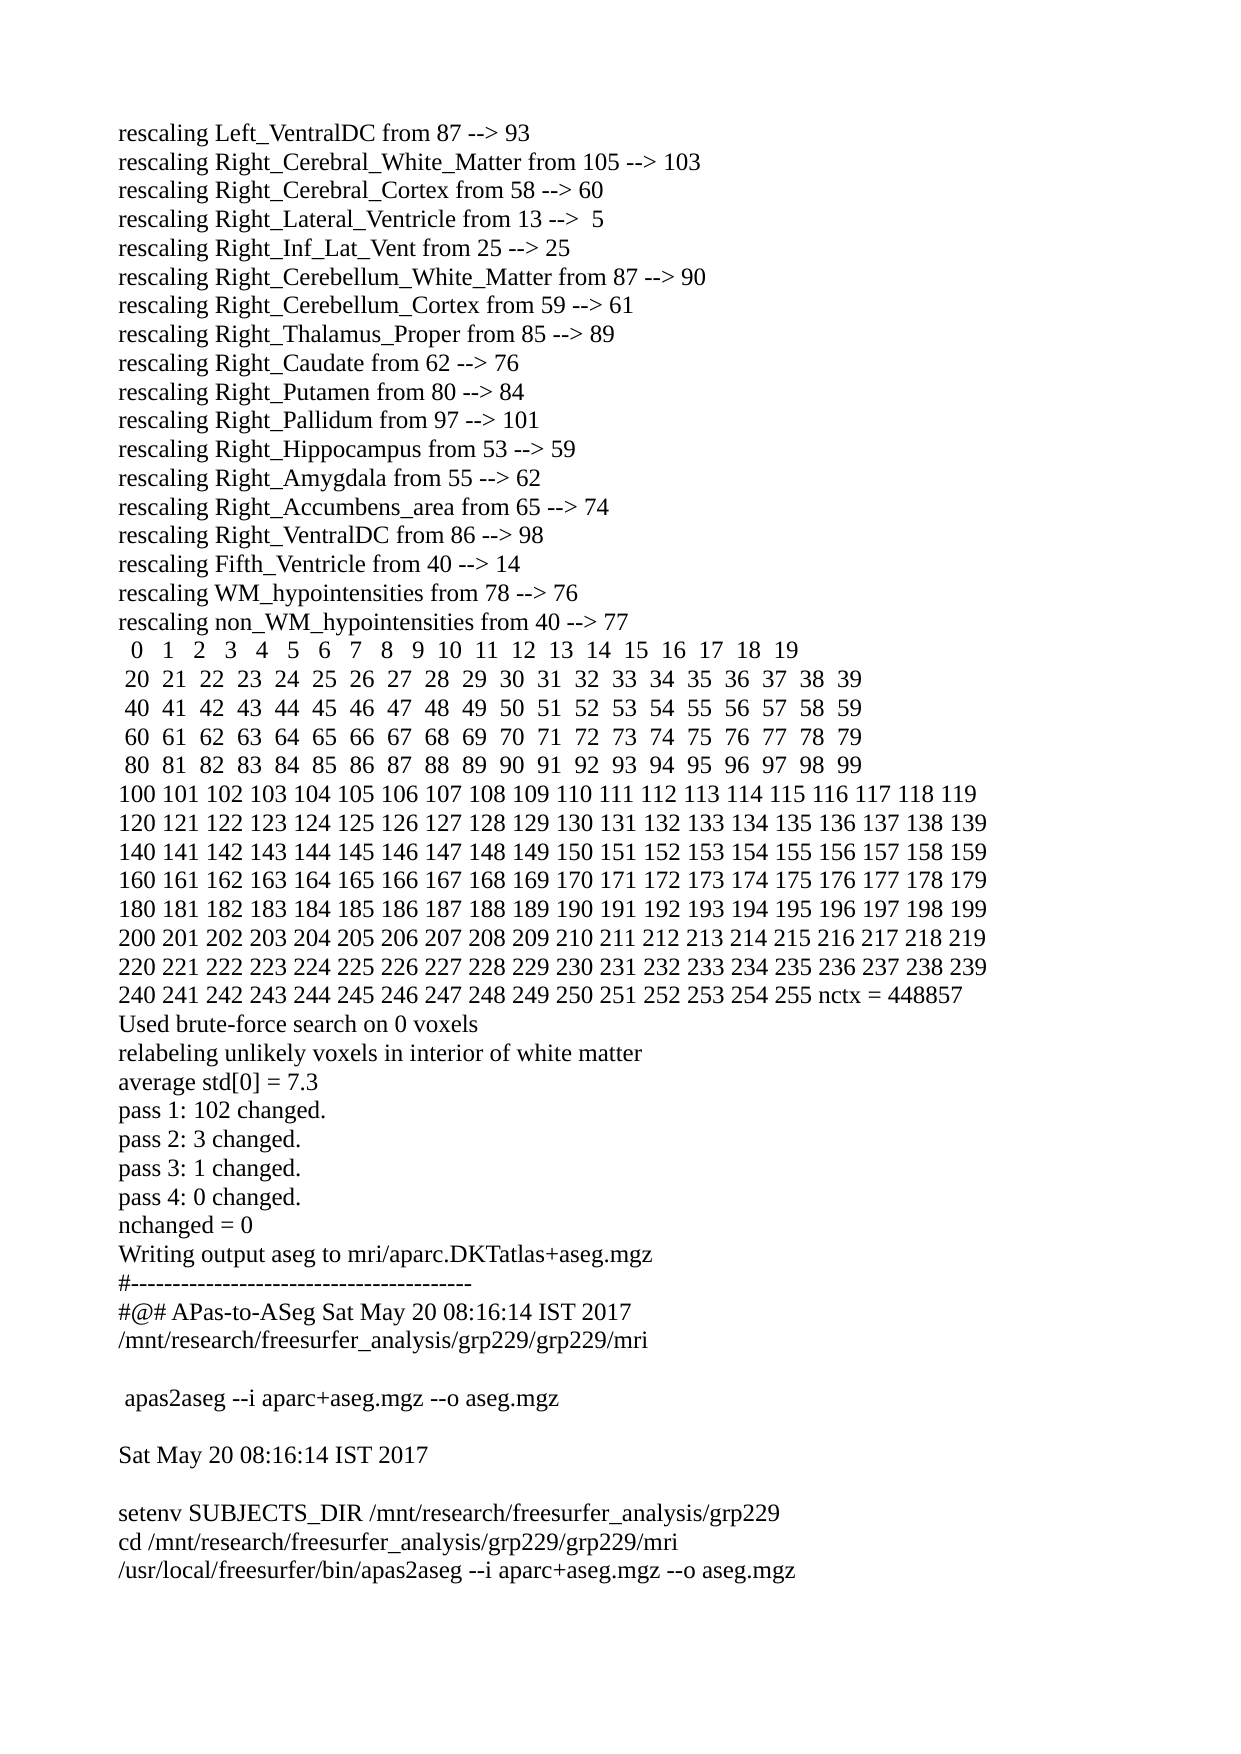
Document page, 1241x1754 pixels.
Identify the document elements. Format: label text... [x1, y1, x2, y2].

text rescaling Right_Putamen from 80 --> 84 [118, 377, 1122, 406]
text cd /mnt/research/freesurfer_analysis/grp229/grp229/mri [118, 1527, 1122, 1556]
text pass 1: 102 changed. [118, 1096, 1122, 1124]
text 40 41 42 43 44 45 46 47 48 49 50 51 52 53 54 55 56 57 58 59 [118, 693, 1122, 722]
text 200 201 202 203 204 205 206 207 208 209 210 211 212 213 214 215 216 217 218 219 [118, 923, 1122, 952]
text #@# APas-to-ASeg Sat May 20 08:16:14 IST 2017 [118, 1297, 1122, 1326]
text pass 2: 3 changed. [118, 1124, 1122, 1153]
text 100 101 102 103 104 105 106 107 108 109 110 111 112 113 114 115 116 117 118 119 [118, 779, 1122, 808]
text rescaling Right_Lateral_Ventricle from 13 --> 5 [118, 204, 1122, 233]
text pass 4: 0 changed. [118, 1182, 1122, 1211]
text rescaling Right_VentralDC from 86 --> 98 [118, 521, 1122, 549]
text Writing output aseg to mri/aparc.DKTatlas+aseg.mgz [118, 1239, 1122, 1268]
text rescaling Right_Thalamus_Proper from 85 --> 89 [118, 319, 1122, 348]
text rescaling Left_VentralDC from 87 --> 93 [118, 118, 1122, 147]
text 160 161 162 163 164 165 166 167 168 169 170 171 172 173 174 175 176 177 178 179 [118, 866, 1122, 894]
text rescaling Right_Hippocampus from 53 --> 59 [118, 434, 1122, 463]
text rescaling Right_Cerebellum_White_Matter from 87 --> 90 [118, 262, 1122, 291]
text rescaling Fifth_Ventricle from 40 --> 14 [118, 549, 1122, 578]
text rescaling WM_hypointensities from 78 --> 76 [118, 578, 1122, 607]
text 140 141 142 143 144 145 146 147 148 149 150 151 152 153 154 155 156 157 158 159 [118, 837, 1122, 866]
text rescaling non_WM_hypointensities from 40 --> 77 [118, 607, 1122, 636]
text 220 221 222 223 224 225 226 227 228 229 230 231 232 233 234 235 236 237 238 239 [118, 952, 1122, 981]
text rescaling Right_Caudate from 62 --> 76 [118, 348, 1122, 377]
text 180 181 182 183 184 185 186 187 188 189 190 191 192 193 194 195 196 197 198 199 [118, 894, 1122, 923]
text /usr/local/freesurfer/bin/apas2aseg --i aparc+aseg.mgz --o aseg.mgz [118, 1556, 1122, 1584]
text 20 21 22 23 24 25 26 27 28 29 30 31 32 33 34 35 36 37 38 39 [118, 664, 1122, 693]
text rescaling Right_Cerebral_White_Matter from 105 --> 103 [118, 147, 1122, 176]
text setenv SUBJECTS_DIR /mnt/research/freesurfer_analysis/grp229 [118, 1498, 1122, 1527]
text pass 3: 1 changed. [118, 1153, 1122, 1182]
text 80 81 82 83 84 85 86 87 88 89 90 91 92 93 94 95 96 97 98 99 [118, 751, 1122, 779]
text 0 1 2 3 4 5 6 7 8 9 10 11 12 13 14 15 16 17 18 19 [118, 636, 1122, 664]
text relabeling unlikely voxels in interior of white matter [118, 1038, 1122, 1067]
text average std[0] = 7.3 [118, 1067, 1122, 1096]
text rescaling Right_Amygdala from 55 --> 62 [118, 463, 1122, 492]
text 60 61 62 63 64 65 66 67 68 69 70 71 72 73 74 75 76 77 78 79 [118, 722, 1122, 751]
text rescaling Right_Cerebral_Cortex from 58 --> 60 [118, 176, 1122, 204]
text 120 121 122 123 124 125 126 127 128 129 130 131 132 133 134 135 136 137 138 139 [118, 808, 1122, 837]
text rescaling Right_Inf_Lat_Vent from 25 --> 25 [118, 233, 1122, 262]
text #----------------------------------------- [118, 1268, 1122, 1297]
text apas2aseg --i aparc+aseg.mgz --o aseg.mgz [118, 1383, 1122, 1412]
text rescaling Right_Pallidum from 97 --> 101 [118, 406, 1122, 434]
text rescaling Right_Cerebellum_Cortex from 59 --> 61 [118, 291, 1122, 319]
text Sat May 20 08:16:14 IST 2017 [118, 1441, 1122, 1469]
text nchanged = 0 [118, 1211, 1122, 1239]
text /mnt/research/freesurfer_analysis/grp229/grp229/mri [118, 1326, 1122, 1354]
text Used brute-force search on 0 voxels [118, 1009, 1122, 1038]
text 240 241 242 243 244 245 246 247 248 249 250 251 252 253 254 255 nctx = 448857 [118, 981, 1122, 1009]
text rescaling Right_Accumbens_area from 65 --> 74 [118, 492, 1122, 521]
